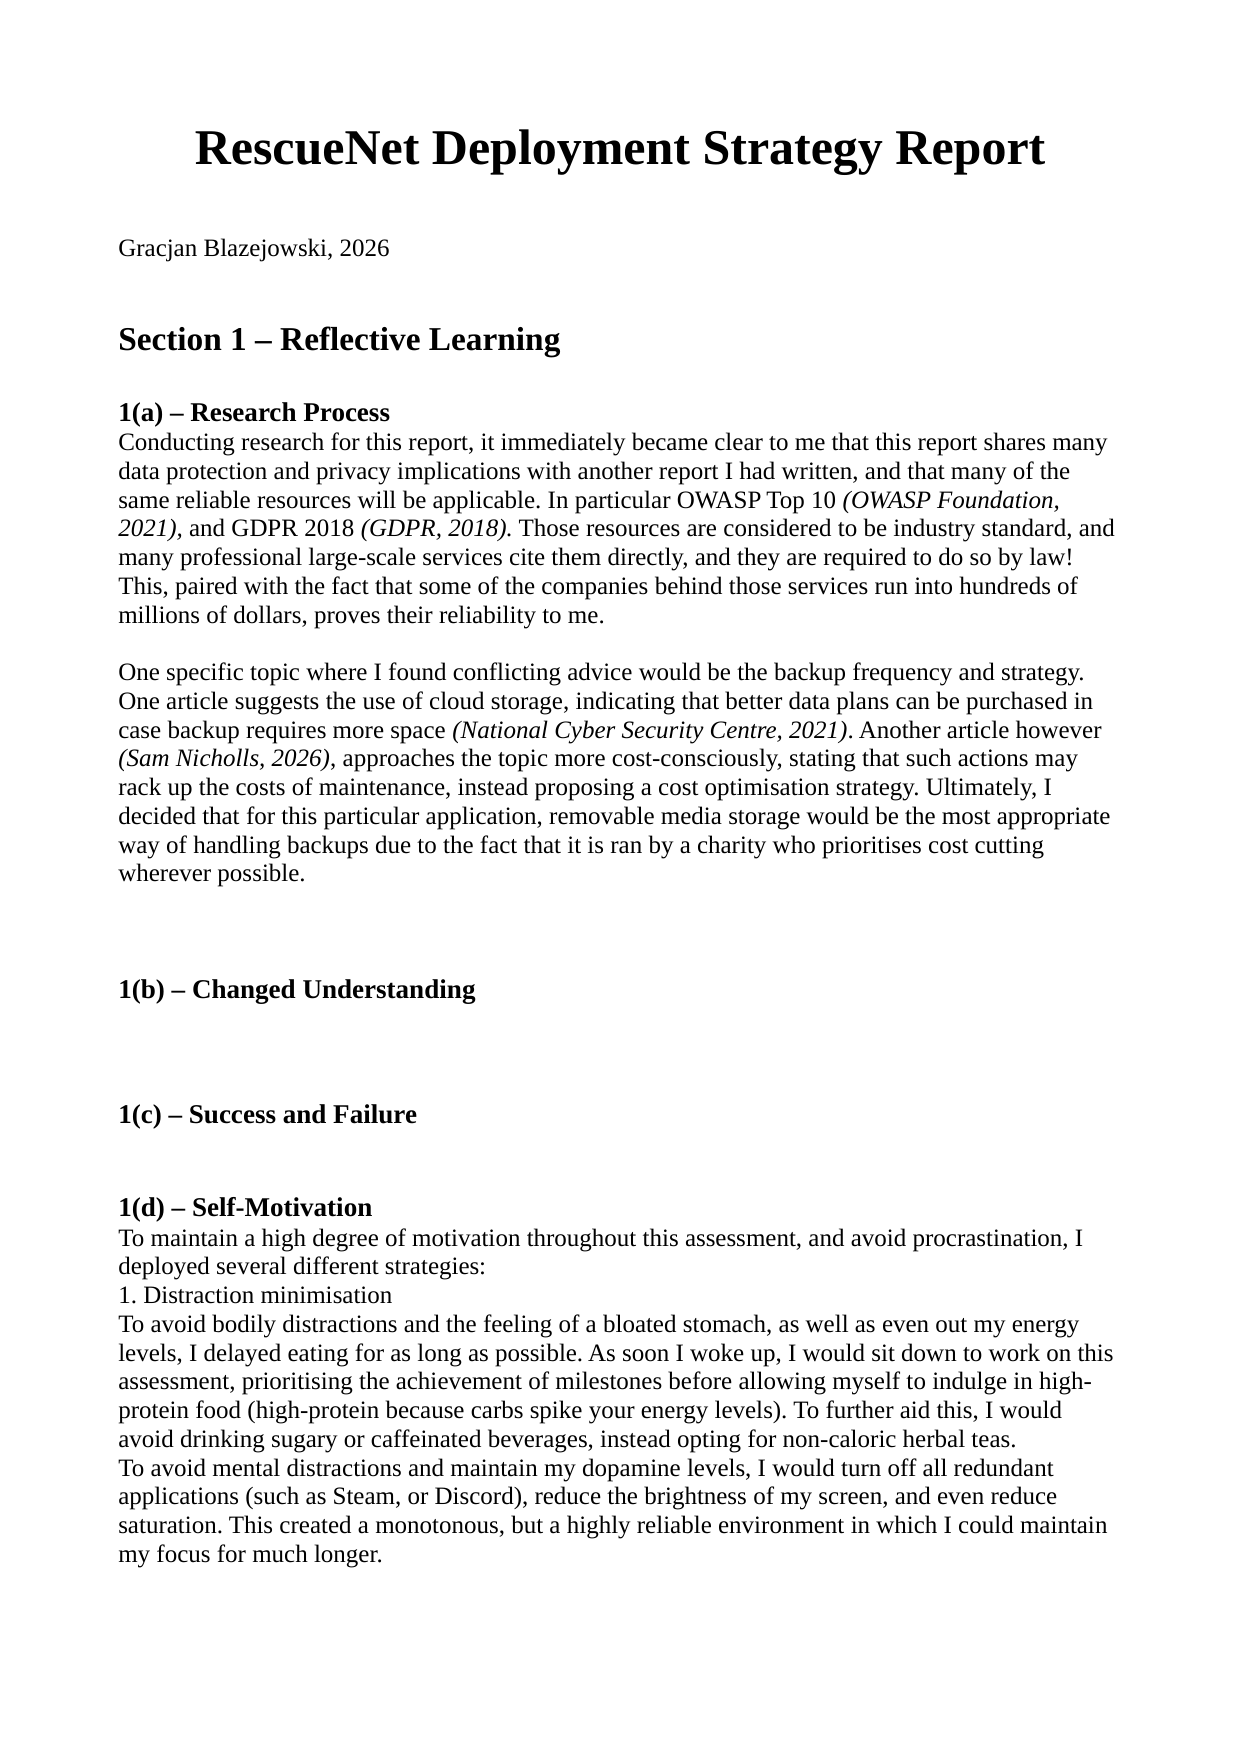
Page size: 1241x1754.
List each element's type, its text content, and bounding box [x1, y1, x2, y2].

text To avoid mental distractions and maintain my dopamine levels, I would turn off all redundant applications (such as Steam, or Discord), reduce the brightness of my screen, and even reduce saturation. This created a monotonous, but a highly reliable environment in which I could maintain my focus for much longer. [118, 1453, 1122, 1568]
text 1(b) – Changed Understanding [118, 973, 1122, 1004]
text 1. Distraction minimisation [118, 1280, 1122, 1309]
text This, paired with the fact that some of the companies behind those services run into hundreds of millions of dollars, proves their reliability to me. [118, 571, 1122, 628]
text To avoid bodily distractions and the feeling of a bloated stomach, as well as even out my energy levels, I delayed eating for as long as possible. As soon I woke up, I would sit down to work on this assessment, prioritising the achievement of milestones before allowing myself to indulge in high-protein food (high-protein because carbs spike your energy levels). To further aid this, I would avoid drinking sugary or caffeinated beverages, instead opting for non-caloric herbal teas. [118, 1309, 1122, 1453]
text 1(d) – Self-Motivation [118, 1191, 1122, 1223]
text Section 1 – Reflective Learning [118, 319, 1122, 358]
text To maintain a high degree of motivation throughout this assessment, and avoid procrastination, I deployed several different strategies: [118, 1223, 1122, 1280]
text RescueNet Deployment Strategy Report [118, 118, 1122, 176]
text Gracjan Blazejowski, 2026 [118, 233, 1122, 262]
text 1(c) – Success and Failure [118, 1098, 1122, 1129]
text Conducting research for this report, it immediately became clear to me that this report shares many data protection and privacy implications with another report I had written, and that many of the same reliable resources will be applicable. In particular OWASP Top 10 (OWASP Foundation, 2021), and GDPR 2018 (GDPR, 2018). Those resources are considered to be industry standard, and many professional large-scale services cite them directly, and they are required to do so by law! [118, 427, 1122, 571]
text 1(a) – Research Process [118, 396, 1122, 427]
text One specific topic where I found conflicting advice would be the backup frequency and strategy. One article suggests the use of cloud storage, indicating that better data plans can be purchased in case backup requires more space (National Cyber Security Centre, 2021). Another article however (Sam Nicholls, 2026), approaches the topic more cost-consciously, stating that such actions may rack up the costs of maintenance, instead proposing a cost optimisation strategy. Ultimately, I decided that for this particular application, removable media storage would be the most appropriate way of handling backups due to the fact that it is ran by a charity who prioritises cost cutting wherever possible. [118, 657, 1122, 887]
